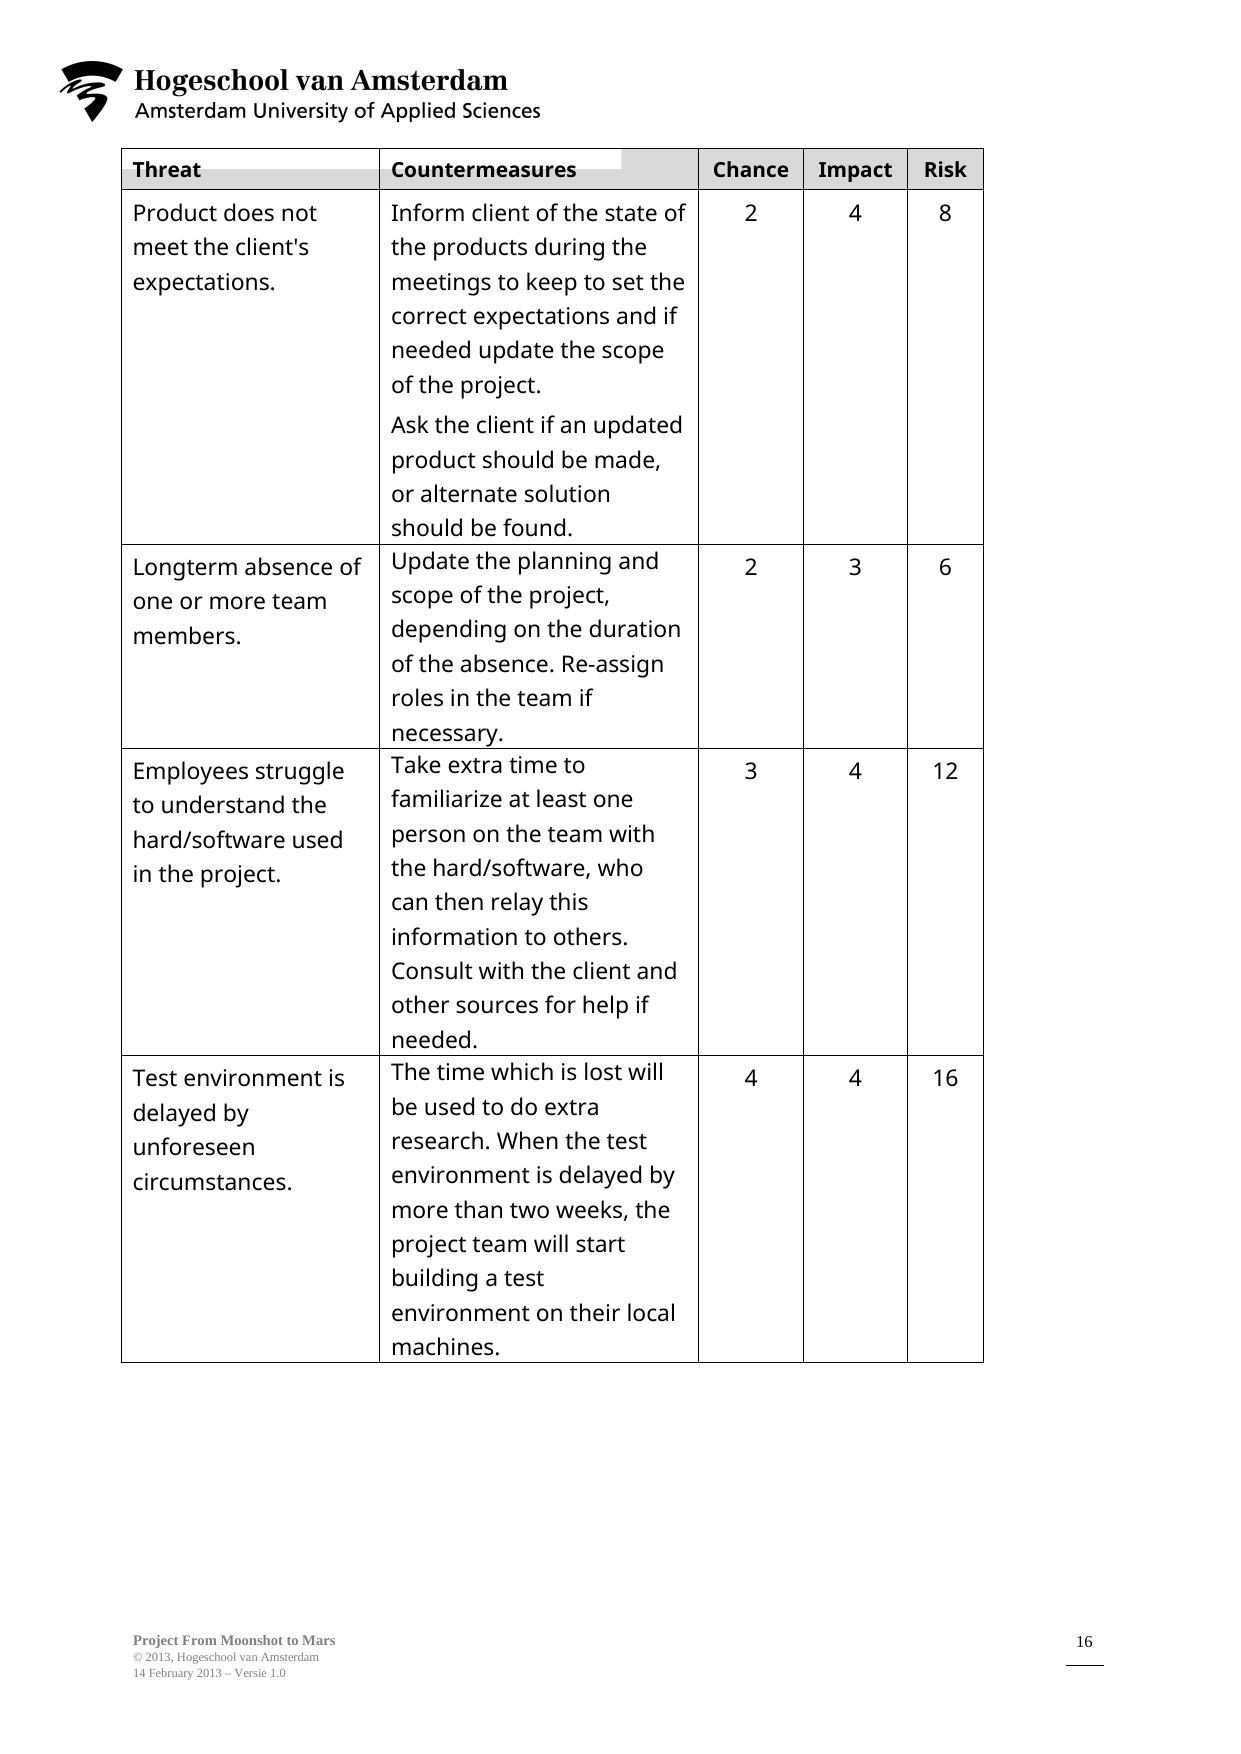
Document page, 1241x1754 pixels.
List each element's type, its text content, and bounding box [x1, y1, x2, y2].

table_cell Employees struggle to understand the hard/software used in the project. [122, 749, 379, 1055]
table_cell 16 [908, 1056, 983, 1362]
table_cell Inform client of the state of the products during the meetings to keep to set the correct expectations and if needed update the scope of the project. Ask the client if an updated product should be made, or alternate solution should be found. [380, 190, 698, 543]
table_header Countermeasures [380, 149, 698, 189]
table_header Chance [699, 149, 803, 189]
table_cell 12 [908, 749, 983, 1055]
table_cell The time which is lost will be used to do extra research. When the test environment is delayed by more than two weeks, the project team will start building a test environment on their local machines. [380, 1056, 698, 1362]
table_cell 4 [804, 190, 907, 543]
table_cell Update the planning and scope of the project, depending on the duration of the absence. Re-assign roles in the team if necessary. [380, 545, 698, 748]
table_cell 4 [804, 1056, 907, 1362]
table_cell Test environment is delayed by unforeseen circumstances. [122, 1056, 379, 1362]
table_header Threat [122, 149, 379, 189]
table_cell 2 [699, 545, 803, 748]
table_header Impact [804, 149, 907, 189]
table_header Risk [908, 149, 983, 189]
table_cell Take extra time to familiarize at least one person on the team with the hard/software, who can then relay this information to others. Consult with the client and other sources for help if needed. [380, 749, 698, 1055]
table_cell 3 [804, 545, 907, 748]
table_cell 6 [908, 545, 983, 748]
table_cell 8 [908, 190, 983, 543]
table_cell 4 [804, 749, 907, 1055]
table_cell 2 [699, 190, 803, 543]
table_cell 3 [699, 749, 803, 1055]
table_cell Product does not meet the client's expectations. [122, 190, 379, 543]
table_cell Longterm absence of one or more team members. [122, 545, 379, 748]
table_cell 4 [699, 1056, 803, 1362]
picture [0, 0, 622, 123]
